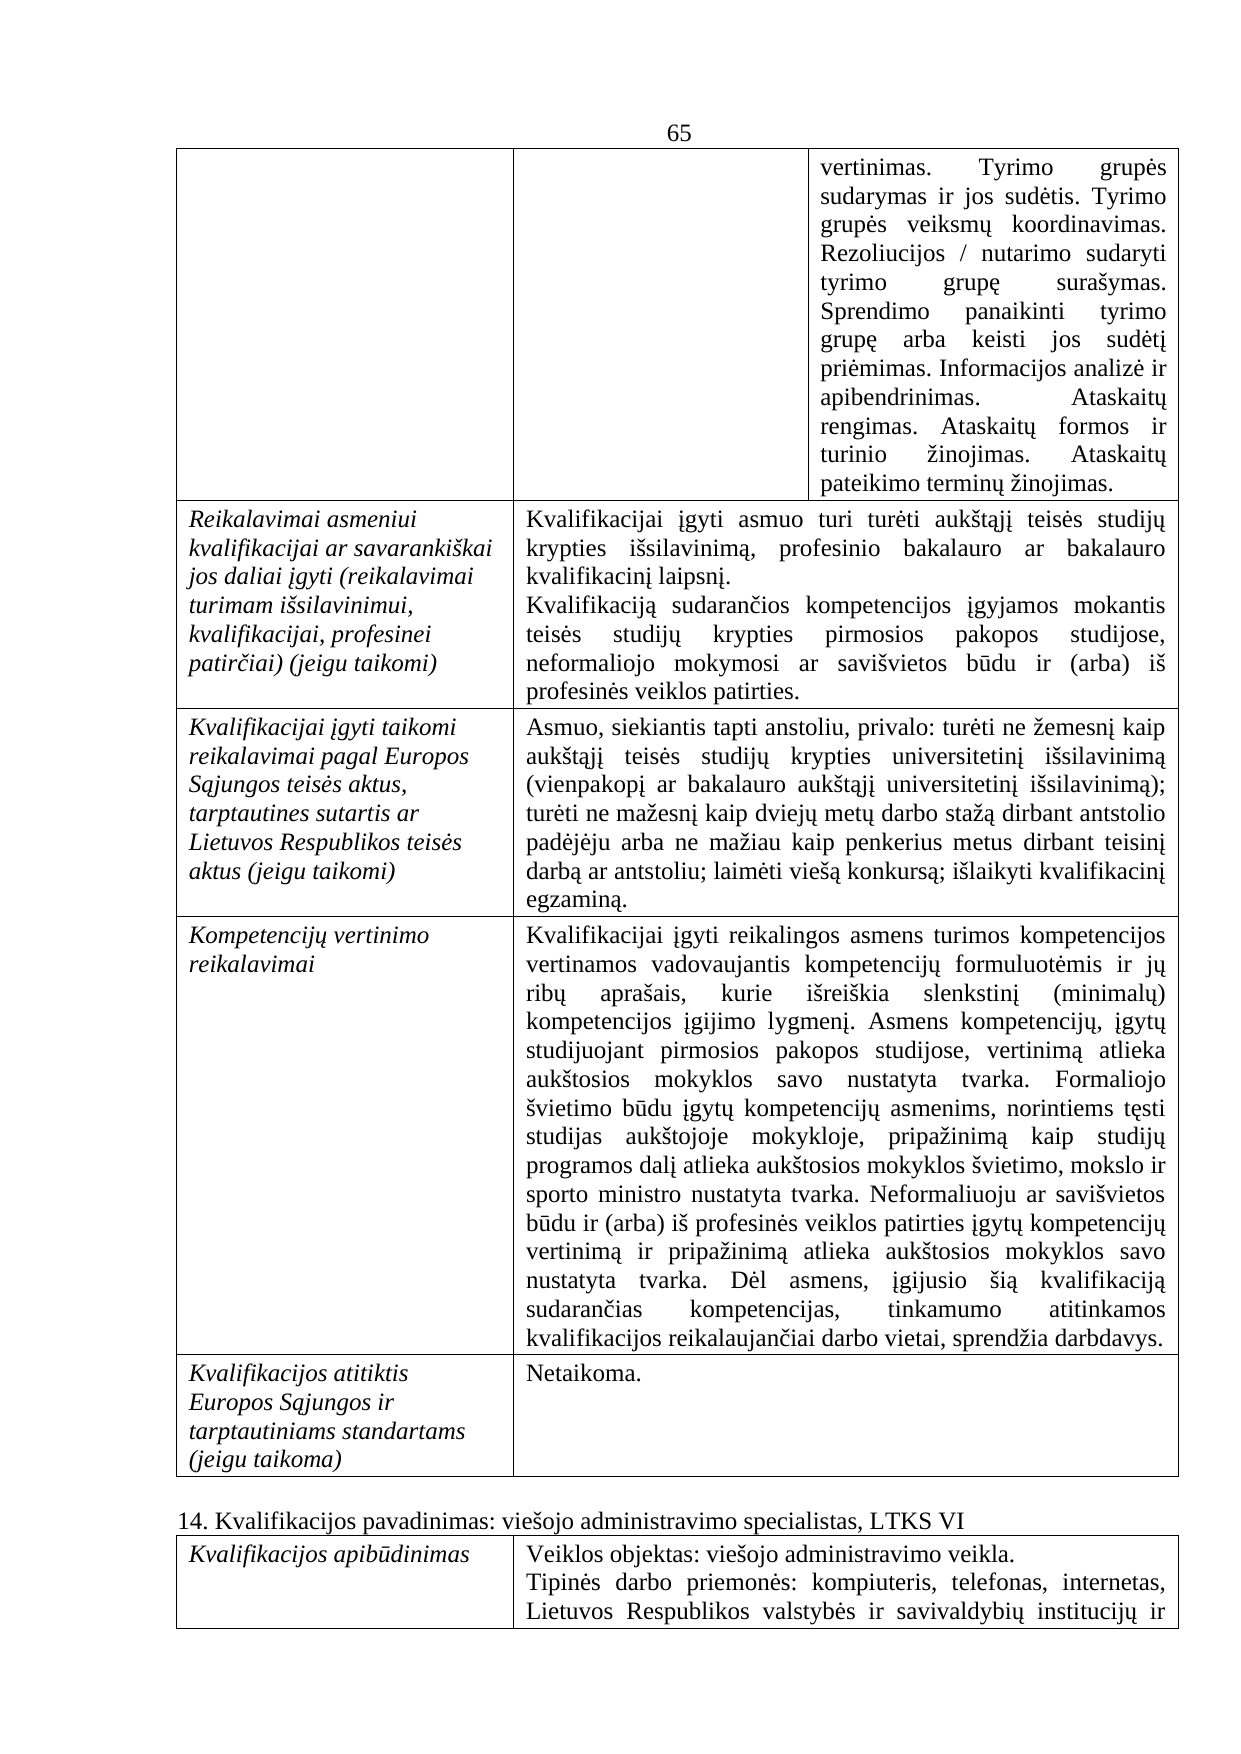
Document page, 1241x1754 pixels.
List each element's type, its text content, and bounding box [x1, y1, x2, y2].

table_cell Kvalifikacijos atitiktis Europos Sąjungos ir tarptautiniams standartams (jeigu taikoma) [177, 1355, 513, 1476]
table_cell Asmuo, siekiantis tapti anstoliu, privalo: turėti ne žemesnį kaip aukštąjį teisės studijų krypties universitetinį išsilavinimą (vienpakopį ar bakalauro aukštąjį universitetinį išsilavinimą); turėti ne mažesnį kaip dviejų metų darbo stažą dirbant antstolio padėjėju arba ne mažiau kaip penkerius metus dirbant teisinį darbą ar antstoliu; laimėti viešą konkursą; išlaikyti kvalifikacinį egzaminą. [514, 709, 1178, 916]
table_cell vertinimas. Tyrimo grupės sudarymas ir jos sudėtis. Tyrimo grupės veiksmų koordinavimas. Rezoliucijos / nutarimo sudaryti tyrimo grupę surašymas. Sprendimo panaikinti tyrimo grupę arba keisti jos sudėtį priėmimas. Informacijos analizė ir apibendrinimas. Ataskaitų rengimas. Ataskaitų formos ir turinio žinojimas. Ataskaitų pateikimo terminų žinojimas. [809, 149, 1178, 500]
table_cell [514, 149, 808, 500]
table_cell Kvalifikacijai įgyti asmuo turi turėti aukštąjį teisės studijų krypties išsilavinimą, profesinio bakalauro ar bakalauro kvalifikacinį laipsnį. Kvalifikaciją sudarančios kompetencijos įgyjamos mokantis teisės studijų krypties pirmosios pakopos studijose, neformaliojo mokymosi ar savišvietos būdu ir (arba) iš profesinės veiklos patirties. [514, 501, 1178, 708]
table_cell Reikalavimai asmeniui kvalifikacijai ar savarankiškai jos daliai įgyti (reikalavimai turimam išsilavinimui, kvalifikacijai, profesinei patirčiai) (jeigu taikomi) [177, 501, 513, 708]
table_cell Kompetencijų vertinimo reikalavimai [177, 917, 513, 1354]
text 14. Kvalifikacijos pavadinimas: viešojo administravimo specialistas, LTKS VI [177, 1506, 1181, 1535]
table_cell Netaikoma. [514, 1355, 1178, 1476]
table_cell Kvalifikacijai įgyti reikalingos asmens turimos kompetencijos vertinamos vadovaujantis kompetencijų formuluotėmis ir jų ribų aprašais, kurie išreiškia slenkstinį (minimalų) kompetencijos įgijimo lygmenį. Asmens kompetencijų, įgytų studijuojant pirmosios pakopos studijose, vertinimą atlieka aukštosios mokyklos savo nustatyta tvarka. Formaliojo švietimo būdu įgytų kompetencijų asmenims, norintiems tęsti studijas aukštojoje mokykloje, pripažinimą kaip studijų programos dalį atlieka aukštosios mokyklos švietimo, mokslo ir sporto ministro nustatyta tvarka. Neformaliuoju ar savišvietos būdu ir (arba) iš profesinės veiklos patirties įgytų kompetencijų vertinimą ir pripažinimą atlieka aukštosios mokyklos savo nustatyta tvarka. Dėl asmens, įgijusio šią kvalifikaciją sudarančias kompetencijas, tinkamumo atitinkamos kvalifikacijos reikalaujančiai darbo vietai, sprendžia darbdavys. [514, 917, 1178, 1354]
table_cell Kvalifikacijai įgyti taikomi reikalavimai pagal Europos Sąjungos teisės aktus, tarptautines sutartis ar Lietuvos Respublikos teisės aktus (jeigu taikomi) [177, 709, 513, 916]
table_header Veiklos objektas: viešojo administravimo veikla. Tipinės darbo priemonės: kompiuteris, telefonas, internetas, Lietuvos Respublikos valstybės ir savivaldybių institucijų ir [514, 1536, 1178, 1628]
table_cell [177, 149, 513, 500]
table_header Kvalifikacijos apibūdinimas [177, 1536, 513, 1628]
